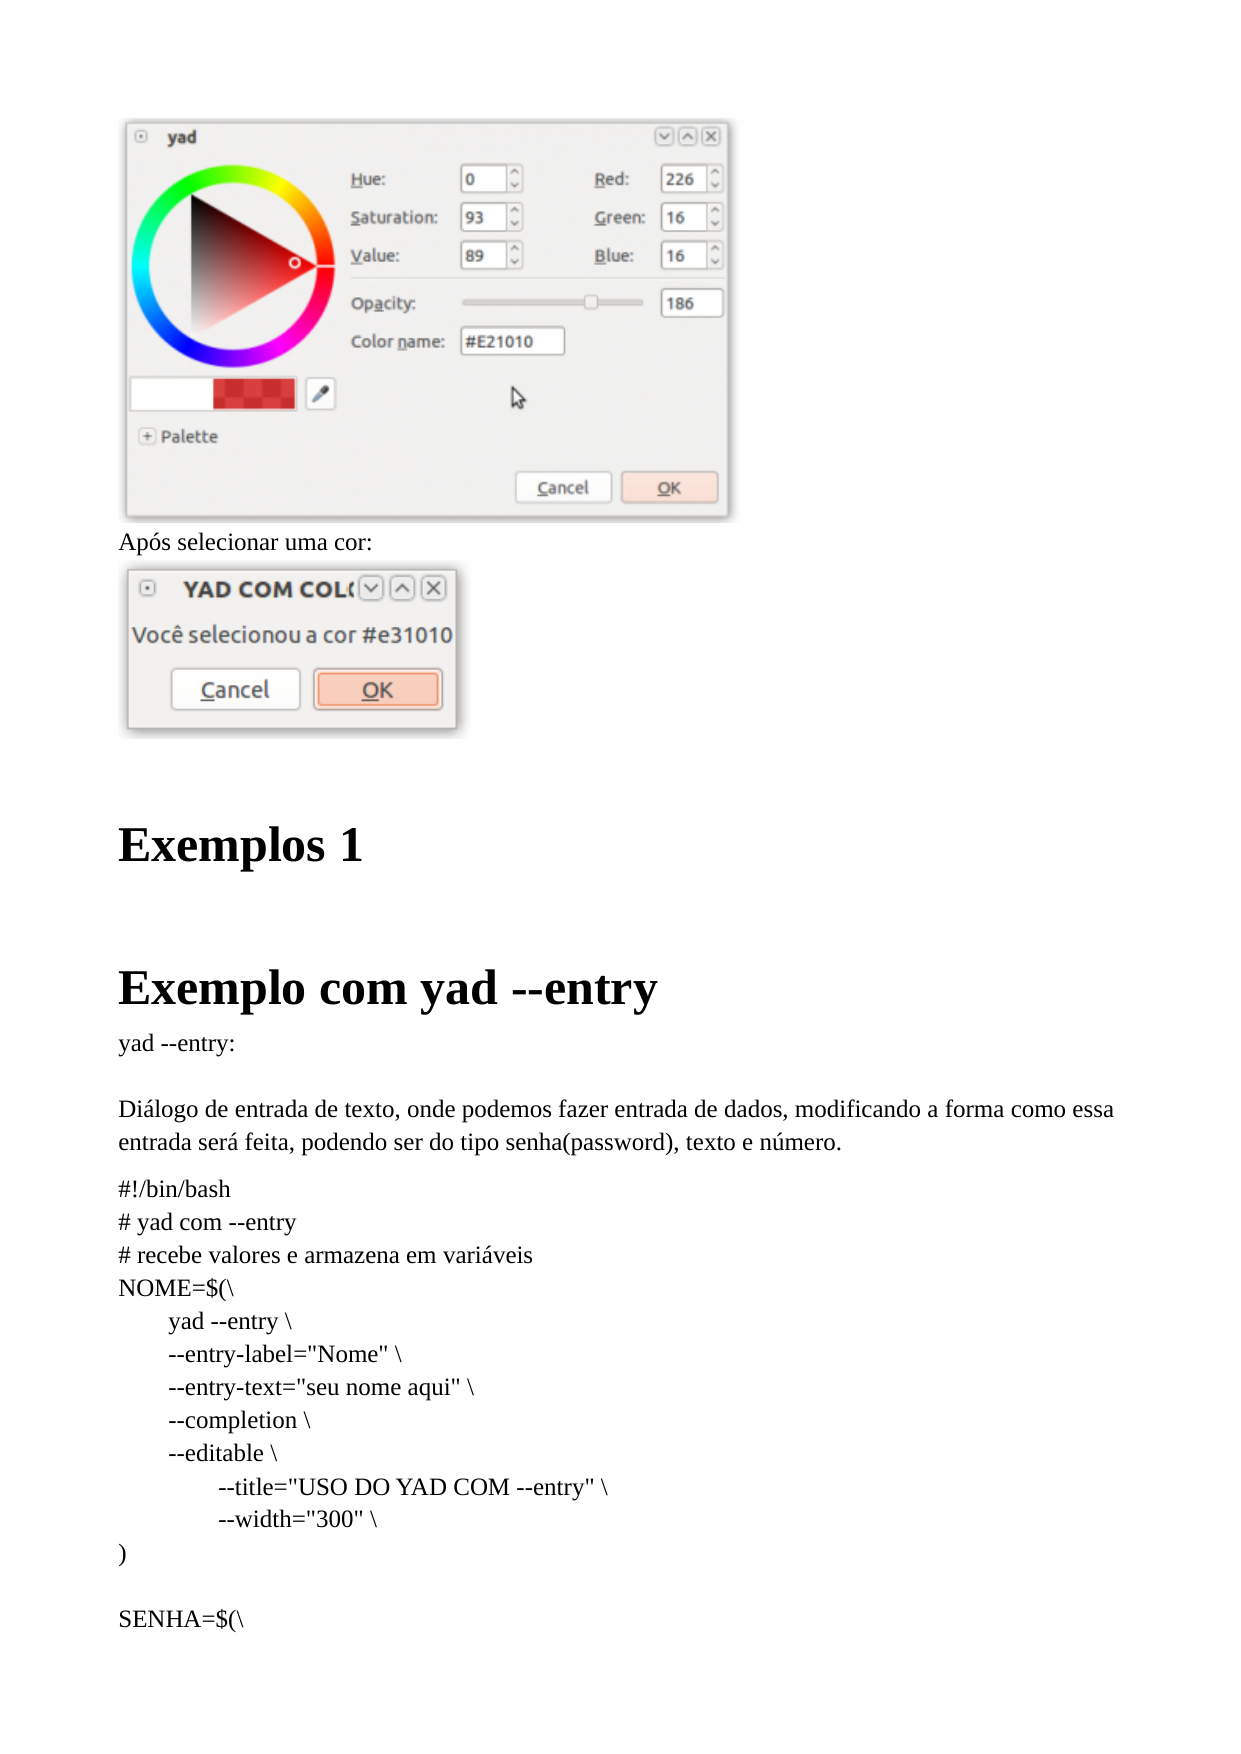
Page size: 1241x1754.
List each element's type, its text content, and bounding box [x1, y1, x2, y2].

text Após selecionar uma cor: [118, 527, 1122, 556]
picture [118, 560, 473, 739]
picture [118, 118, 744, 523]
subtitle Exemplos 1 [118, 815, 1122, 873]
text yad --entry: Diálogo de entrada de texto, onde podemos fazer entrada de dados, modificando a forma como essa entrada será feita, podendo ser do tipo senha(password), texto e número. [118, 1028, 1122, 1156]
text #!/bin/bash # yad com --entry # recebe valores e armazena em variáveis NOME=$(\ yad --entry \ --entry-label="Nome" \ --entry-text="seu nome aqui" \ --completion \ --editable \ --title="USO DO YAD COM --entry" \ --width="300" \ ) SENHA=$(\ [118, 1174, 1122, 1632]
subtitle Exemplo com yad --entry [118, 958, 1122, 1015]
